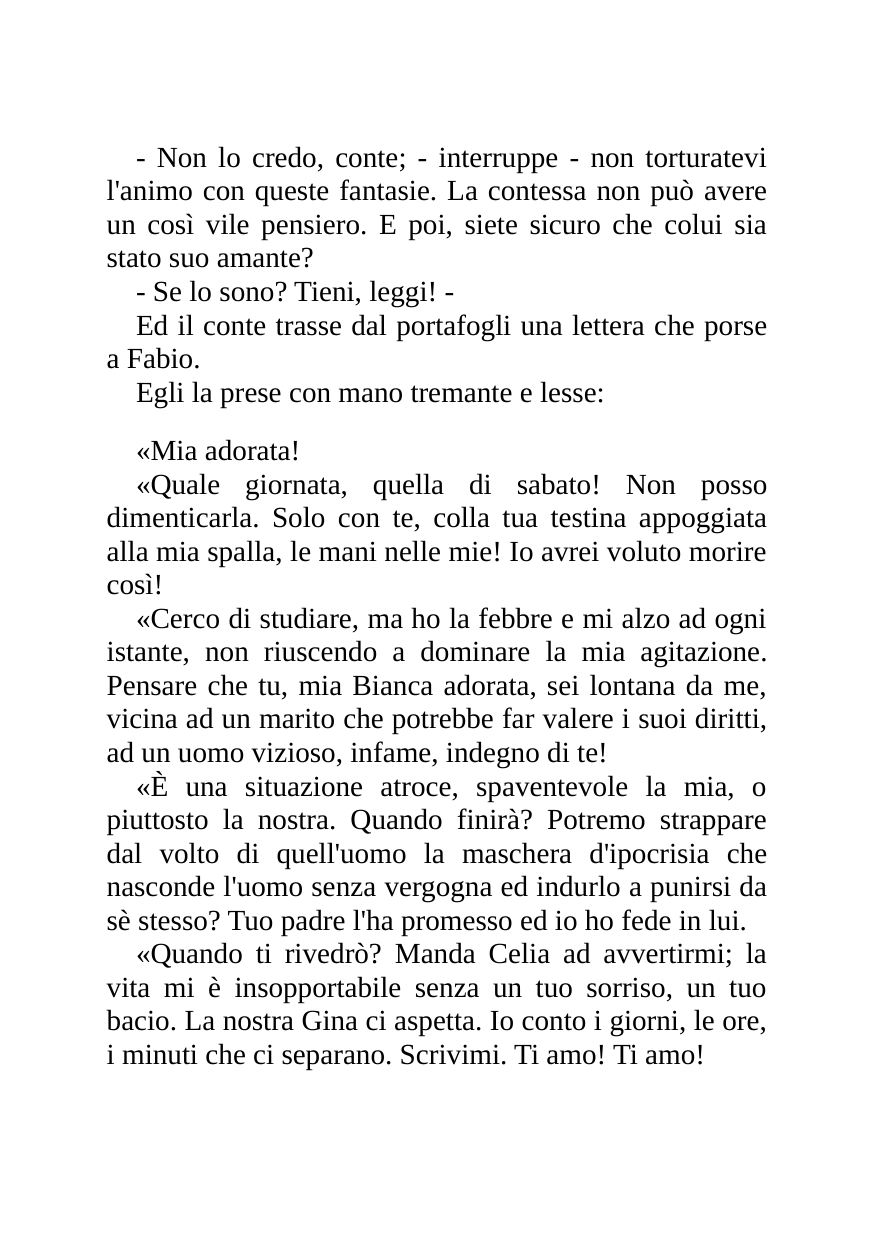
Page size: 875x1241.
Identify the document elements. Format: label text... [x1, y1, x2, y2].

text «Quale giornata, quella di sabato! Non posso dimenticarla. Solo con te, colla tua testina appoggiata alla mia spalla, le mani nelle mie! Io avrei voluto morire così! [106, 467, 768, 601]
text - Non lo credo, conte; - interruppe - non torturatevi l'animo con queste fantasie. La contessa non può avere un così vile pensiero. E poi, siete sicuro che colui sia stato suo amante? [106, 140, 768, 274]
text Egli la prese con mano tremante e lesse: [106, 375, 768, 408]
text «È una situazione atroce, spaventevole la mia, o piuttosto la nostra. Quando finirà? Potremo strappare dal volto di quell'uomo la maschera d'ipocrisia che nasconde l'uomo senza vergogna ed indurlo a punirsi da sè stesso? Tuo padre l'ha promesso ed io ho fede in lui. [106, 769, 768, 936]
text «Mia adorata! [106, 433, 768, 467]
text «Cerco di studiare, ma ho la febbre e mi alzo ad ogni istante, non riuscendo a dominare la mia agitazione. Pensare che tu, mia Bianca adorata, sei lontana da me, vicina ad un marito che potrebbe far valere i suoi diritti, ad un uomo vizioso, infame, indegno di te! [106, 601, 768, 769]
text «Quando ti rivedrò? Manda Celia ad avvertirmi; la vita mi è insopportabile senza un tuo sorriso, un tuo bacio. La nostra Gina ci aspetta. Io conto i giorni, le ore, i minuti che ci separano. Scrivimi. Ti amo! Ti amo! [106, 936, 768, 1071]
text Ed il conte trasse dal portafogli una lettera che porse a Fabio. [106, 308, 768, 375]
text - Se lo sono? Tieni, leggi! - [106, 274, 768, 308]
